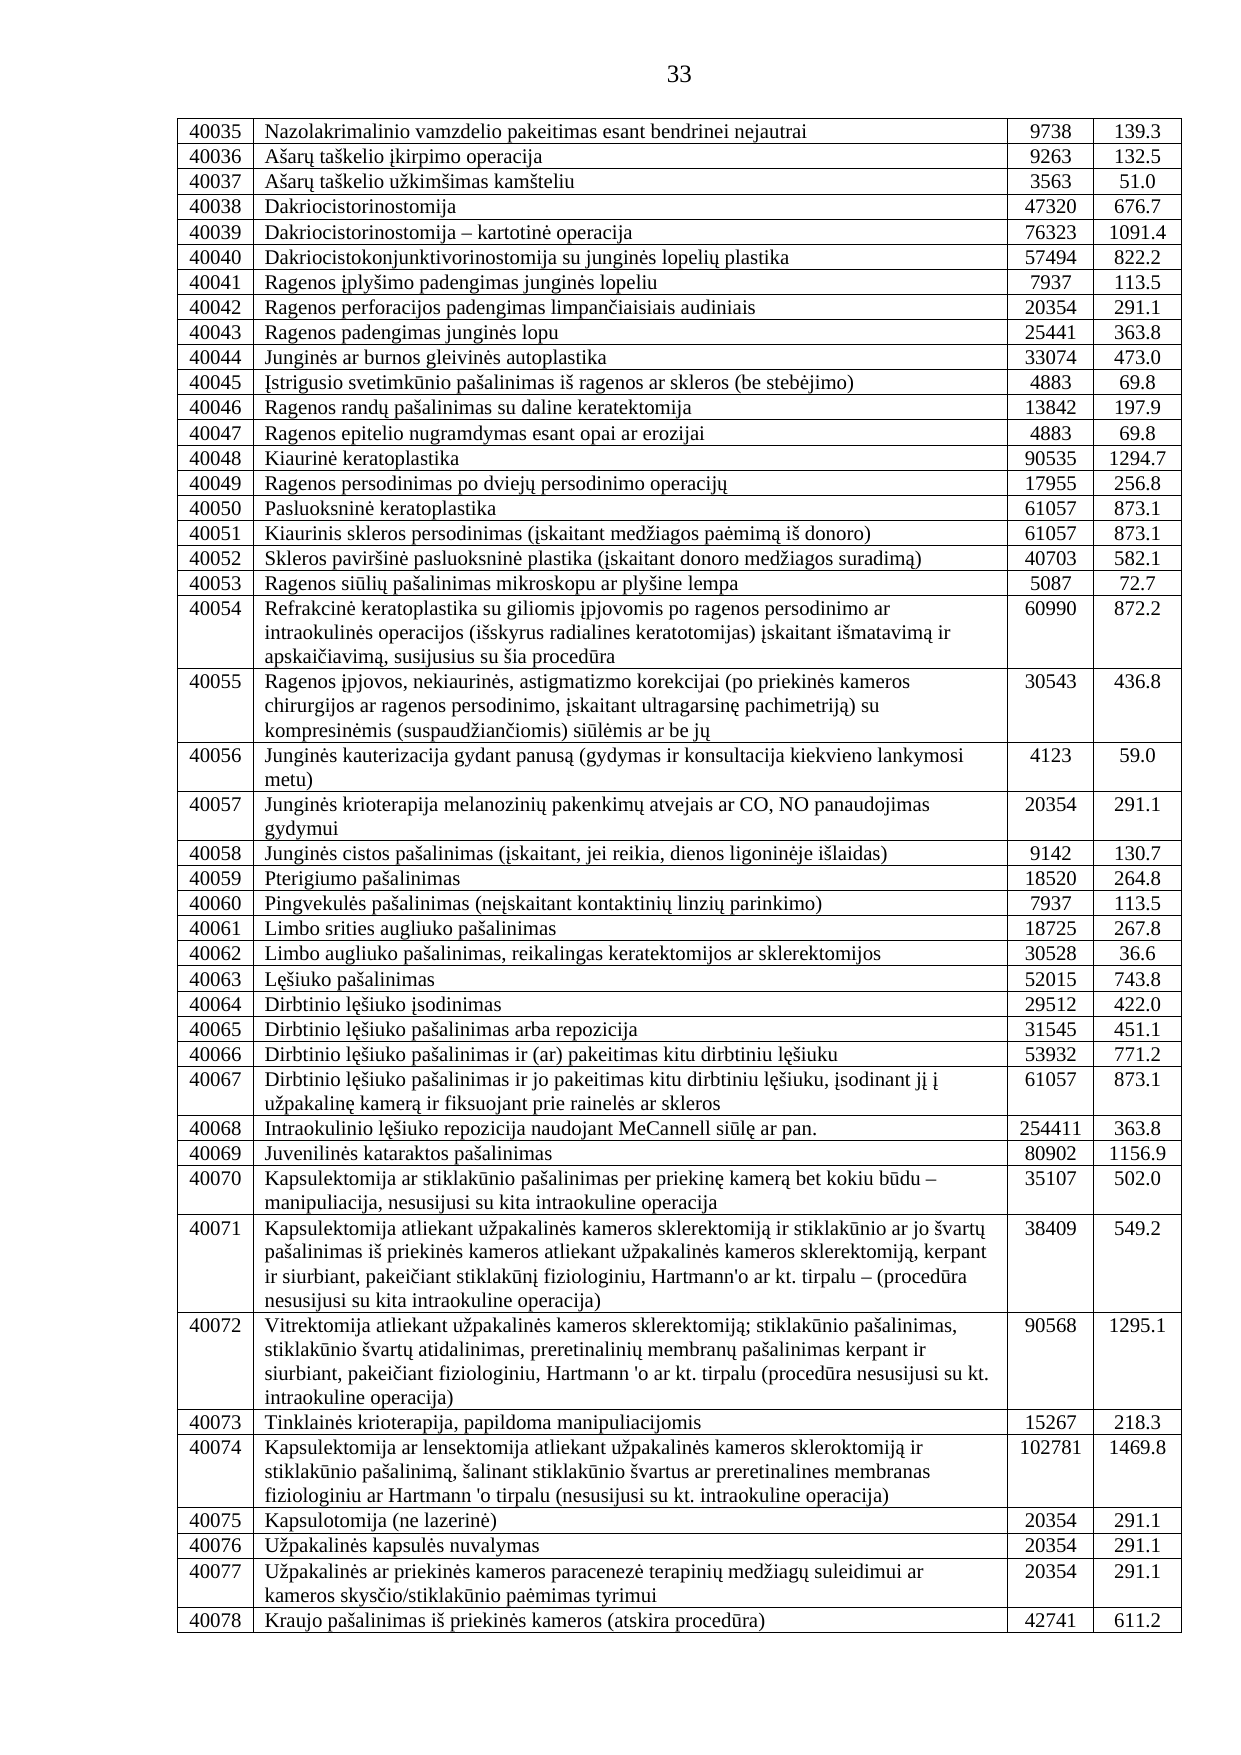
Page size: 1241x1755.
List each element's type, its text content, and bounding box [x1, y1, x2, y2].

table_cell Pasluoksninė keratoplastika [254, 496, 1007, 520]
table_cell Junginės kauterizacija gydant panusą (gydymas ir konsultacija kiekvieno lankymosi metu) [254, 743, 1007, 791]
table_cell 254411 [1008, 1116, 1093, 1140]
table_cell 5087 [1008, 571, 1093, 595]
table_cell 57494 [1008, 245, 1093, 269]
table_cell 291.1 [1094, 792, 1181, 840]
table_cell 61057 [1008, 496, 1093, 520]
table_cell Kiaurinis skleros persodinimas (įskaitant medžiagos paėmimą iš donoro) [254, 521, 1007, 545]
table_cell Įstrigusio svetimkūnio pašalinimas iš ragenos ar skleros (be stebėjimo) [254, 370, 1007, 394]
table_cell 40037 [178, 169, 253, 193]
table_cell 549.2 [1094, 1215, 1181, 1312]
table_cell 873.1 [1094, 521, 1181, 545]
table_cell 9738 [1008, 119, 1093, 143]
table_cell 40066 [178, 1042, 253, 1066]
table_cell 40053 [178, 571, 253, 595]
table_cell 25441 [1008, 320, 1093, 344]
table_cell Ašarų taškelio įkirpimo operacija [254, 144, 1007, 168]
table_cell 40068 [178, 1116, 253, 1140]
table_cell 291.1 [1094, 1534, 1181, 1557]
table_cell Pingvekulės pašalinimas (neįskaitant kontaktinių linzių parinkimo) [254, 891, 1007, 915]
table_cell 4123 [1008, 743, 1093, 791]
table_cell 40072 [178, 1313, 253, 1409]
table_cell Junginės krioterapija melanozinių pakenkimų atvejais ar CO, NO panaudojimas gydymui [254, 792, 1007, 840]
table_cell 38409 [1008, 1215, 1093, 1312]
table_cell 40077 [178, 1559, 253, 1607]
table_cell 20354 [1008, 1534, 1093, 1557]
table_cell 7937 [1008, 891, 1093, 915]
table_cell 36.6 [1094, 941, 1181, 965]
table_cell 40070 [178, 1166, 253, 1214]
table_cell 40057 [178, 792, 253, 840]
table_cell 113.5 [1094, 891, 1181, 915]
table_cell Limbo srities augliuko pašalinimas [254, 916, 1007, 940]
table_cell 40035 [178, 119, 253, 143]
table_cell Ragenos siūlių pašalinimas mikroskopu ar plyšine lempa [254, 571, 1007, 595]
table_cell 676.7 [1094, 195, 1181, 218]
table_cell Kapsulektomija ar stiklakūnio pašalinimas per priekinę kamerą bet kokiu būdu – manipuliacija, nesusijusi su kita intraokuline operacija [254, 1166, 1007, 1214]
table_cell Dirbtinio lęšiuko pašalinimas ir (ar) pakeitimas kitu dirbtiniu lęšiuku [254, 1042, 1007, 1066]
table_cell 51.0 [1094, 169, 1181, 193]
table_cell 4883 [1008, 420, 1093, 444]
table_cell 3563 [1008, 169, 1093, 193]
table_cell 40056 [178, 743, 253, 791]
table_cell 102781 [1008, 1435, 1093, 1507]
table_cell 40052 [178, 546, 253, 570]
table_cell Limbo augliuko pašalinimas, reikalingas keratektomijos ar sklerektomijos [254, 941, 1007, 965]
table_cell 52015 [1008, 966, 1093, 991]
table_cell 90535 [1008, 446, 1093, 469]
table_cell Juvenilinės kataraktos pašalinimas [254, 1141, 1007, 1165]
table_cell 1469.8 [1094, 1435, 1181, 1507]
table_cell 40075 [178, 1508, 253, 1532]
table_cell 436.8 [1094, 669, 1181, 742]
table_cell 40703 [1008, 546, 1093, 570]
table_cell 40074 [178, 1435, 253, 1507]
table_cell 13842 [1008, 395, 1093, 419]
table_cell 20354 [1008, 295, 1093, 319]
table_cell 113.5 [1094, 270, 1181, 294]
table_cell 40060 [178, 891, 253, 915]
table_cell 40071 [178, 1215, 253, 1312]
table_cell 40073 [178, 1410, 253, 1434]
table_cell 40039 [178, 220, 253, 244]
table_cell 1295.1 [1094, 1313, 1181, 1409]
table_cell 40063 [178, 966, 253, 991]
table_cell Užpakalinės ar priekinės kameros paracenezė terapinių medžiagų suleidimui ar kameros skysčio/stiklakūnio paėmimas tyrimui [254, 1559, 1007, 1607]
table_cell 40051 [178, 521, 253, 545]
table_cell Intraokulinio lęšiuko repozicija naudojant MeCannell siūlę ar pan. [254, 1116, 1007, 1140]
table_cell 422.0 [1094, 992, 1181, 1016]
table_cell Kapsulotomija (ne lazerinė) [254, 1508, 1007, 1532]
table_cell 76323 [1008, 220, 1093, 244]
table_cell 40045 [178, 370, 253, 394]
table_cell 40064 [178, 992, 253, 1016]
table_cell Dakriocistokonjunktivorinostomija su junginės lopelių plastika [254, 245, 1007, 269]
table_cell 1156.9 [1094, 1141, 1181, 1165]
table_cell 69.8 [1094, 370, 1181, 394]
table_cell 53932 [1008, 1042, 1093, 1066]
table_cell 40058 [178, 841, 253, 865]
table_cell 363.8 [1094, 1116, 1181, 1140]
table_cell Tinklainės krioterapija, papildoma manipuliacijomis [254, 1410, 1007, 1434]
table_cell Refrakcinė keratoplastika su giliomis įpjovomis po ragenos persodinimo ar intraokulinės operacijos (išskyrus radialines keratotomijas) įskaitant išmatavimą ir apskaičiavimą, susijusius su šia procedūra [254, 596, 1007, 668]
table_cell 80902 [1008, 1141, 1093, 1165]
table_cell 40048 [178, 446, 253, 469]
table_cell 20354 [1008, 1508, 1093, 1532]
table_cell 582.1 [1094, 546, 1181, 570]
table_cell Užpakalinės kapsulės nuvalymas [254, 1534, 1007, 1557]
table_cell 40038 [178, 195, 253, 218]
table_cell 4883 [1008, 370, 1093, 394]
table_cell Pterigiumo pašalinimas [254, 866, 1007, 890]
table_cell Ragenos persodinimas po dviejų persodinimo operacijų [254, 471, 1007, 495]
table_cell 1091.4 [1094, 220, 1181, 244]
table_cell 264.8 [1094, 866, 1181, 890]
table_cell 61057 [1008, 521, 1093, 545]
table_cell 197.9 [1094, 395, 1181, 419]
table_cell 20354 [1008, 1559, 1093, 1607]
table_cell Dirbtinio lęšiuko pašalinimas arba repozicija [254, 1017, 1007, 1041]
table_cell Lęšiuko pašalinimas [254, 966, 1007, 991]
table_cell 40049 [178, 471, 253, 495]
table_cell Kiaurinė keratoplastika [254, 446, 1007, 469]
table_cell 40061 [178, 916, 253, 940]
table_cell 132.5 [1094, 144, 1181, 168]
table_cell 9142 [1008, 841, 1093, 865]
table_cell Ragenos randų pašalinimas su daline keratektomija [254, 395, 1007, 419]
table_cell 502.0 [1094, 1166, 1181, 1214]
table_cell Nazolakrimalinio vamzdelio pakeitimas esant bendrinei nejautrai [254, 119, 1007, 143]
table_cell Dirbtinio lęšiuko įsodinimas [254, 992, 1007, 1016]
table_cell 30528 [1008, 941, 1093, 965]
table_cell 40041 [178, 270, 253, 294]
table_cell Dakriocistorinostomija – kartotinė operacija [254, 220, 1007, 244]
table_cell 40062 [178, 941, 253, 965]
table_cell 267.8 [1094, 916, 1181, 940]
table_cell 42741 [1008, 1608, 1093, 1632]
table_cell 40065 [178, 1017, 253, 1041]
table_cell 473.0 [1094, 345, 1181, 369]
table_cell 40036 [178, 144, 253, 168]
table_cell 873.1 [1094, 1067, 1181, 1115]
table_cell 40047 [178, 420, 253, 444]
table_cell 451.1 [1094, 1017, 1181, 1041]
table_cell Junginės cistos pašalinimas (įskaitant, jei reikia, dienos ligoninėje išlaidas) [254, 841, 1007, 865]
table_cell 30543 [1008, 669, 1093, 742]
table_cell 873.1 [1094, 496, 1181, 520]
table_cell 40069 [178, 1141, 253, 1165]
table_cell 256.8 [1094, 471, 1181, 495]
table_cell 40059 [178, 866, 253, 890]
table_cell 743.8 [1094, 966, 1181, 991]
table_cell 291.1 [1094, 295, 1181, 319]
table_cell 90568 [1008, 1313, 1093, 1409]
table_cell 771.2 [1094, 1042, 1181, 1066]
table_cell 872.2 [1094, 596, 1181, 668]
table_cell 40054 [178, 596, 253, 668]
table_cell 59.0 [1094, 743, 1181, 791]
table_cell 18725 [1008, 916, 1093, 940]
table_cell 9263 [1008, 144, 1093, 168]
table_cell 15267 [1008, 1410, 1093, 1434]
table_cell 29512 [1008, 992, 1093, 1016]
table_cell Ragenos perforacijos padengimas limpančiaisiais audiniais [254, 295, 1007, 319]
table_cell 7937 [1008, 270, 1093, 294]
table_cell Junginės ar burnos gleivinės autoplastika [254, 345, 1007, 369]
table_cell 61057 [1008, 1067, 1093, 1115]
table_cell 218.3 [1094, 1410, 1181, 1434]
table_cell 18520 [1008, 866, 1093, 890]
table_cell 72.7 [1094, 571, 1181, 595]
table_cell 40076 [178, 1534, 253, 1557]
table_cell 291.1 [1094, 1508, 1181, 1532]
table_cell Dirbtinio lęšiuko pašalinimas ir jo pakeitimas kitu dirbtiniu lęšiuku, įsodinant jį į užpakalinę kamerą ir fiksuojant prie rainelės ar skleros [254, 1067, 1007, 1115]
table_cell 363.8 [1094, 320, 1181, 344]
table_cell 17955 [1008, 471, 1093, 495]
table_cell 611.2 [1094, 1608, 1181, 1632]
table_cell Ragenos įpjovos, nekiaurinės, astigmatizmo korekcijai (po priekinės kameros chirurgijos ar ragenos persodinimo, įskaitant ultragarsinę pachimetriją) su kompresinėmis (suspaudžiančiomis) siūlėmis ar be jų [254, 669, 1007, 742]
table_cell Ragenos įplyšimo padengimas junginės lopeliu [254, 270, 1007, 294]
table_cell 40043 [178, 320, 253, 344]
table_cell 40042 [178, 295, 253, 319]
table_cell 1294.7 [1094, 446, 1181, 469]
table_cell Dakriocistorinostomija [254, 195, 1007, 218]
table_cell 35107 [1008, 1166, 1093, 1214]
table_cell 40055 [178, 669, 253, 742]
table_cell 47320 [1008, 195, 1093, 218]
table_cell 60990 [1008, 596, 1093, 668]
table_cell 40078 [178, 1608, 253, 1632]
table_cell 291.1 [1094, 1559, 1181, 1607]
table_cell 40050 [178, 496, 253, 520]
table_cell 40040 [178, 245, 253, 269]
table_cell 31545 [1008, 1017, 1093, 1041]
table_cell 822.2 [1094, 245, 1181, 269]
table_cell 33074 [1008, 345, 1093, 369]
table_cell Kapsulektomija atliekant užpakalinės kameros sklerektomiją ir stiklakūnio ar jo švartų pašalinimas iš priekinės kameros atliekant užpakalinės kameros sklerektomiją, kerpant ir siurbiant, pakeičiant stiklakūnį fiziologiniu, Hartmann'o ar kt. tirpalu – (procedūra nesusijusi su kita intraokuline operacija) [254, 1215, 1007, 1312]
table_cell 139.3 [1094, 119, 1181, 143]
table_cell 40067 [178, 1067, 253, 1115]
table_cell Ragenos padengimas junginės lopu [254, 320, 1007, 344]
table_cell 130.7 [1094, 841, 1181, 865]
table_cell 40046 [178, 395, 253, 419]
table_cell Ašarų taškelio užkimšimas kamšteliu [254, 169, 1007, 193]
table_cell Kapsulektomija ar lensektomija atliekant užpakalinės kameros skleroktomiją ir stiklakūnio pašalinimą, šalinant stiklakūnio švartus ar preretinalines membranas fiziologiniu ar Hartmann 'o tirpalu (nesusijusi su kt. intraokuline operacija) [254, 1435, 1007, 1507]
table_cell Vitrektomija atliekant užpakalinės kameros sklerektomiją; stiklakūnio pašalinimas, stiklakūnio švartų atidalinimas, preretinalinių membranų pašalinimas kerpant ir siurbiant, pakeičiant fiziologiniu, Hartmann 'o ar kt. tirpalu (procedūra nesusijusi su kt. intraokuline operacija) [254, 1313, 1007, 1409]
table_cell Skleros paviršinė pasluoksninė plastika (įskaitant donoro medžiagos suradimą) [254, 546, 1007, 570]
table_cell Kraujo pašalinimas iš priekinės kameros (atskira procedūra) [254, 1608, 1007, 1632]
table_cell 69.8 [1094, 420, 1181, 444]
table_cell 40044 [178, 345, 253, 369]
table_cell 20354 [1008, 792, 1093, 840]
table_cell Ragenos epitelio nugramdymas esant opai ar erozijai [254, 420, 1007, 444]
